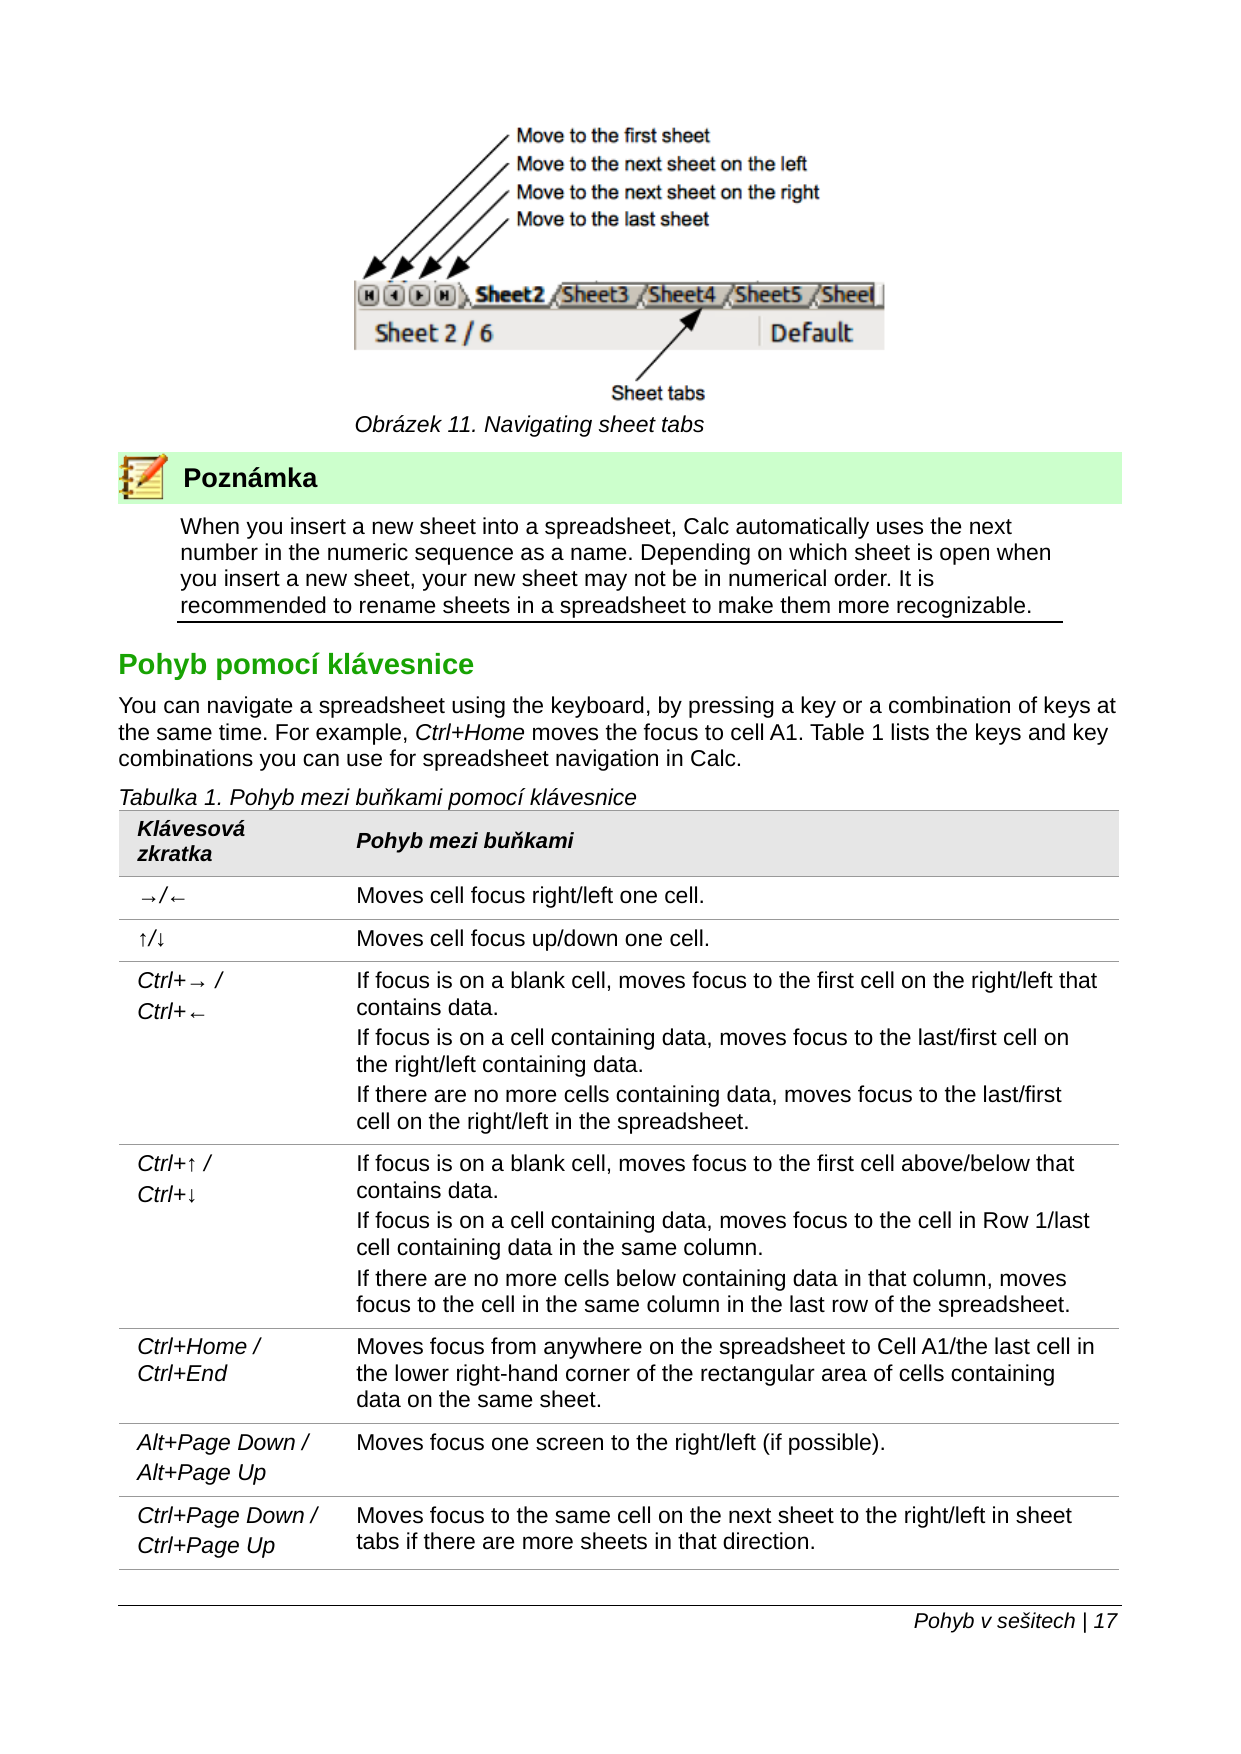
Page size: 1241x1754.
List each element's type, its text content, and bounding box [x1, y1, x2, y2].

table_cell If focus is on a blank cell, moves focus to the first cell above/below that contains data. If focus is on a cell containing data, moves focus to the cell in Row 1/last cell containing data in the same column. If there are no more cells below containing data in that column, moves focus to the cell in the same column in the last row of the spreadsheet. [338, 1145, 1119, 1327]
picture [354, 118, 886, 411]
table_cell If focus is on a blank cell, moves focus to the first cell on the right/left that contains data. If focus is on a cell containing data, moves focus to the last/first cell on the right/left containing data. If there are no more cells containing data, moves focus to the last/first cell on the right/left in the spreadsheet. [338, 962, 1119, 1144]
subtitle Poznámka [118, 452, 1122, 504]
text When you insert a new sheet into a spreadsheet, Calc automatically uses the next number in the numeric sequence as a name. Depending on which sheet is open when you insert a new sheet, your new sheet may not be in numerical order. It is recommended to rename sheets in a spreadsheet to make them more recognizable. [177, 509, 1063, 621]
text Obrázek 11. Navigating sheet tabs [354, 411, 886, 437]
subtitle Pohyb pomocí klávesnice [118, 647, 1122, 680]
table_cell Ctrl+Home / Ctrl+End [119, 1329, 338, 1423]
table_cell Ctrl+↑ / Ctrl+↓ [119, 1145, 338, 1327]
table_cell Moves focus to the same cell on the next sheet to the right/left in sheet tabs if there are more sheets in that direction. [338, 1497, 1119, 1569]
table_cell ↑/↓ [119, 920, 338, 961]
picture [119, 452, 170, 503]
table_cell Ctrl+→ / Ctrl+← [119, 962, 338, 1144]
table_cell →/← [119, 877, 338, 919]
table_cell Moves cell focus up/down one cell. [338, 920, 1119, 961]
table_cell Moves focus one screen to the right/left (if possible). [338, 1424, 1119, 1496]
table_header Pohyb mezi buňkami [338, 811, 1119, 876]
table_cell Moves focus from anywhere on the spreadsheet to Cell A1/the last cell in the lower right-hand corner of the rectangular area of cells containing data on the same sheet. [338, 1329, 1119, 1423]
table_cell Moves cell focus right/left one cell. [338, 877, 1119, 919]
table_header Klávesová zkratka [119, 811, 338, 876]
table_cell Alt+Page Down / Alt+Page Up [119, 1424, 338, 1496]
text You can navigate a spreadsheet using the keyboard, by pressing a key or a combination of keys at the same time. For example, Ctrl+Home moves the focus to cell A1. Table 1 lists the keys and key combinations you can use for spreadsheet navigation in Calc. [118, 692, 1122, 771]
text Tabulka 1. Pohyb mezi buňkami pomocí klávesnice [118, 784, 1122, 810]
table_cell Ctrl+Page Down / Ctrl+Page Up [119, 1497, 338, 1569]
